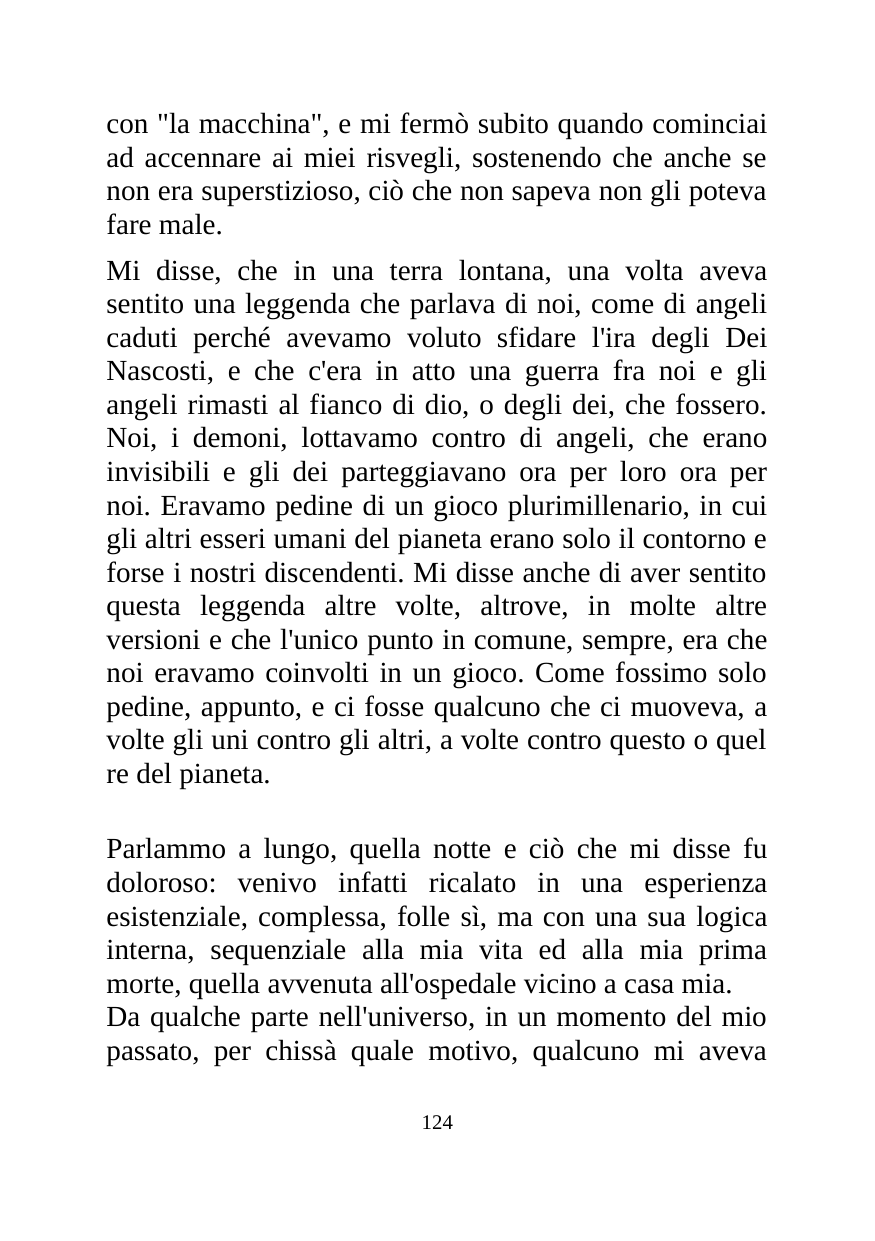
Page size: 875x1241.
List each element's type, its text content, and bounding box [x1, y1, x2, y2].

text Da qualche parte nell'universo, in un momento del mio passato, per chissà quale motivo, qualcuno mi aveva [106, 999, 768, 1066]
text con "la macchina", e mi fermò subito quando cominciai ad accennare ai miei risvegli, sostenendo che anche se non era superstizioso, ciò che non sapeva non gli poteva fare male. [106, 106, 768, 240]
text Parlammo a lungo, quella notte e ciò che mi disse fu doloroso: venivo infatti ricalato in una esperienza esistenziale, complessa, folle sì, ma con una sua logica interna, sequenziale alla mia vita ed alla mia prima morte, quella avvenuta all'ospedale vicino a casa mia. [106, 832, 768, 999]
text Mi disse, che in una terra lontana, una volta aveva sentito una leggenda che parlava di noi, come di angeli caduti perché avevamo voluto sfidare l'ira degli Dei Nascosti, e che c'era in atto una guerra fra noi e gli angeli rimasti al fianco di dio, o degli dei, che fossero. Noi, i demoni, lottavamo contro di angeli, che erano invisibili e gli dei parteggiavano ora per loro ora per noi. Eravamo pedine di un gioco plurimillenario, in cui gli altri esseri umani del pianeta erano solo il contorno e forse i nostri discendenti. Mi disse anche di aver sentito questa leggenda altre volte, altrove, in molte altre versioni e che l'unico punto in comune, sempre, era che noi eravamo coinvolti in un gioco. Come fossimo solo pedine, appunto, e ci fosse qualcuno che ci muoveva, a volte gli uni contro gli altri, a volte contro questo o quel re del pianeta. [106, 253, 768, 789]
